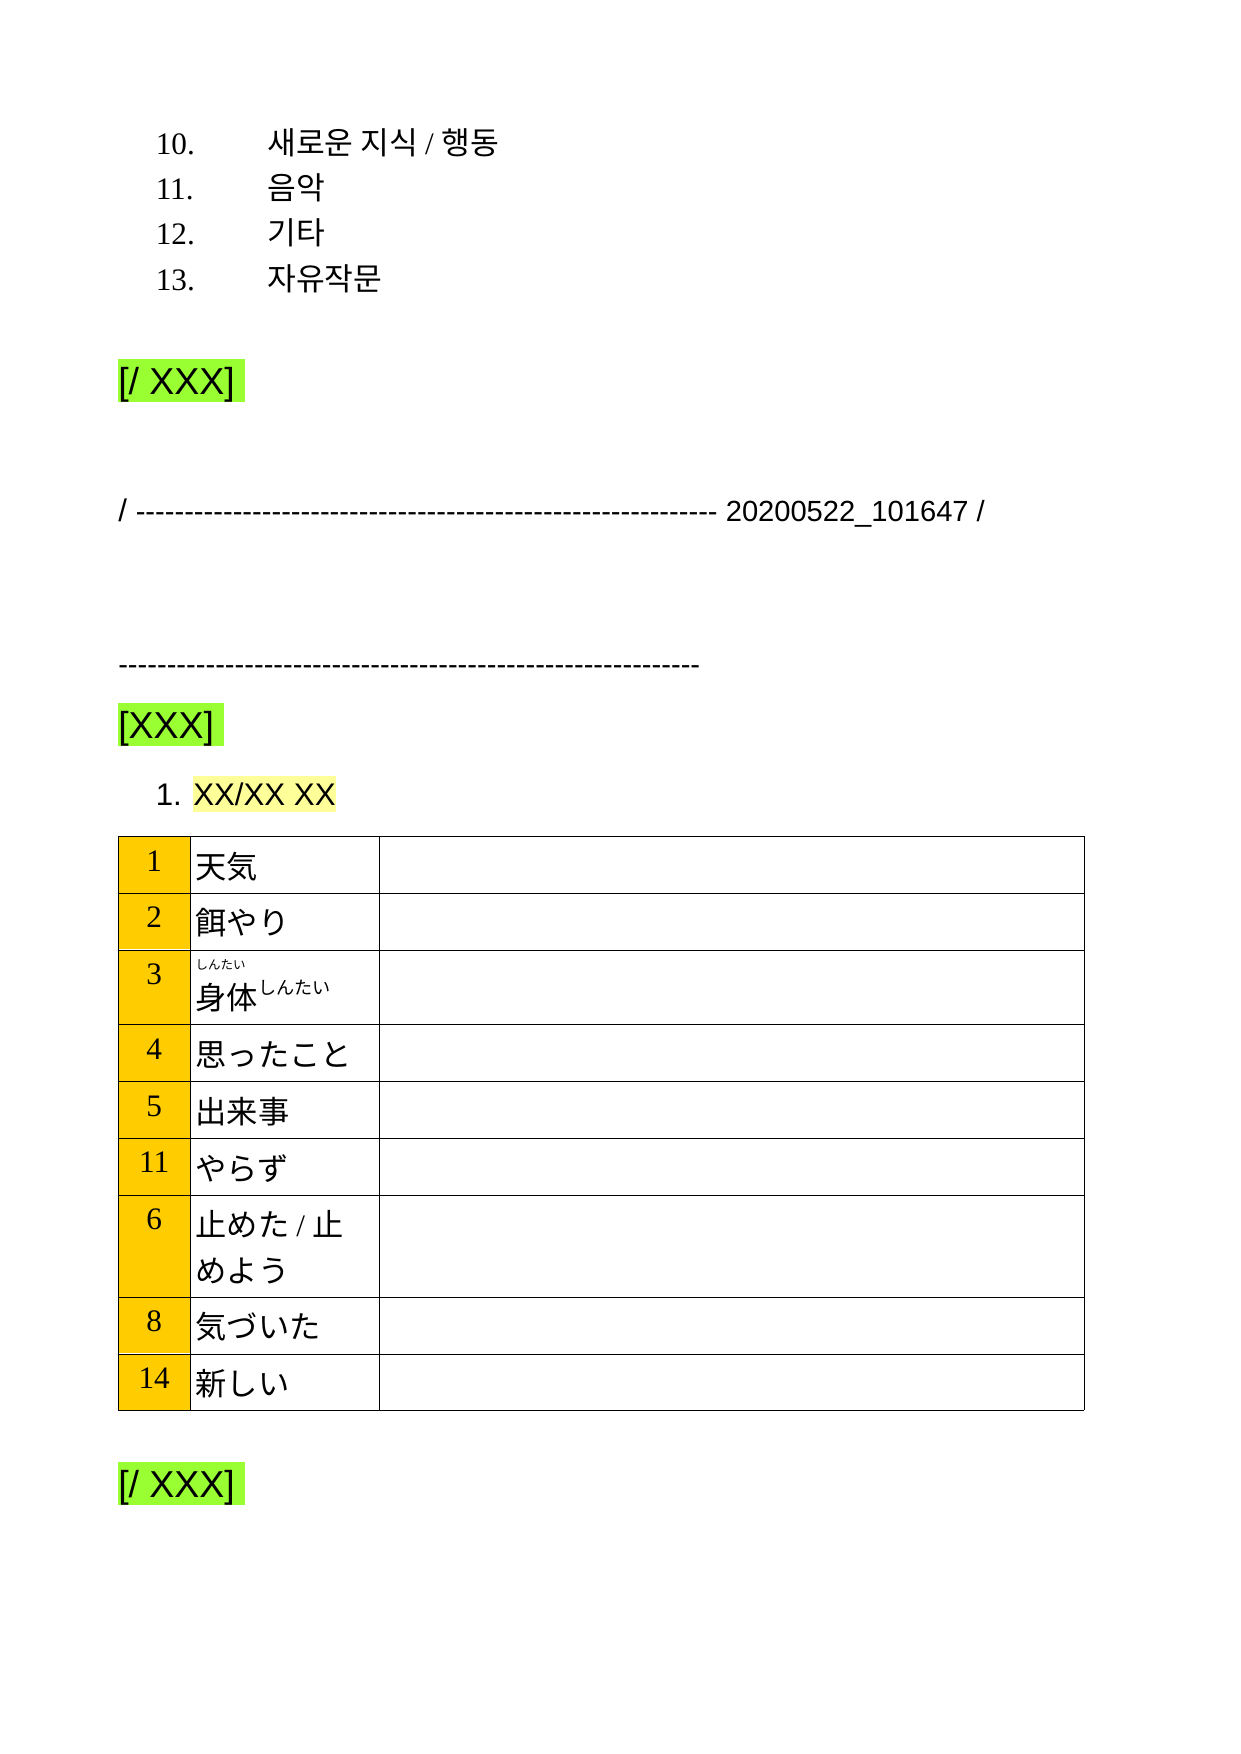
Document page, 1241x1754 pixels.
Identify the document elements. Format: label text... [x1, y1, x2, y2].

table_cell 止めた / 止めよう [191, 1196, 379, 1297]
table_cell 3 [119, 951, 190, 1024]
table_cell [380, 1139, 1084, 1195]
table_header 天気 [191, 837, 379, 893]
table_cell [380, 1025, 1084, 1081]
table_cell [380, 951, 1084, 1024]
table_cell やらず [191, 1139, 379, 1195]
table_cell 思ったこと [191, 1025, 379, 1081]
table_cell [380, 894, 1084, 949]
table_cell 餌やり [191, 894, 379, 949]
text [XXX] [118, 703, 1122, 746]
text ------------------------------------------------------------ [118, 647, 1122, 681]
table_cell 14 [119, 1355, 190, 1410]
list XX/XX XX [156, 776, 1122, 812]
table_cell 8 [119, 1298, 190, 1353]
table_header [380, 837, 1084, 893]
table_cell 11 [119, 1139, 190, 1195]
table_cell 6 [119, 1196, 190, 1297]
text [/ XXX] [118, 1462, 1122, 1505]
table_cell [380, 1298, 1084, 1353]
list 기타 [156, 208, 1122, 254]
table_cell 身体しんたいしんたい [191, 951, 379, 1024]
table_cell 4 [119, 1025, 190, 1081]
table_cell [380, 1355, 1084, 1410]
table_header 1 [119, 837, 190, 893]
text [/ XXX] [118, 359, 1122, 402]
list 음악 [156, 163, 1122, 208]
list 새로운 지식 / 행동 [156, 118, 1122, 163]
table_cell [380, 1082, 1084, 1138]
table_cell 5 [119, 1082, 190, 1138]
text / ------------------------------------------------------------ 20200522_101647 / [118, 492, 1122, 528]
table_cell [380, 1196, 1084, 1297]
table_cell 出来事 [191, 1082, 379, 1138]
table_cell 気づいた [191, 1298, 379, 1353]
table_cell 新しい [191, 1355, 379, 1410]
table_cell 2 [119, 894, 190, 949]
list 자유작문 [156, 254, 1122, 299]
